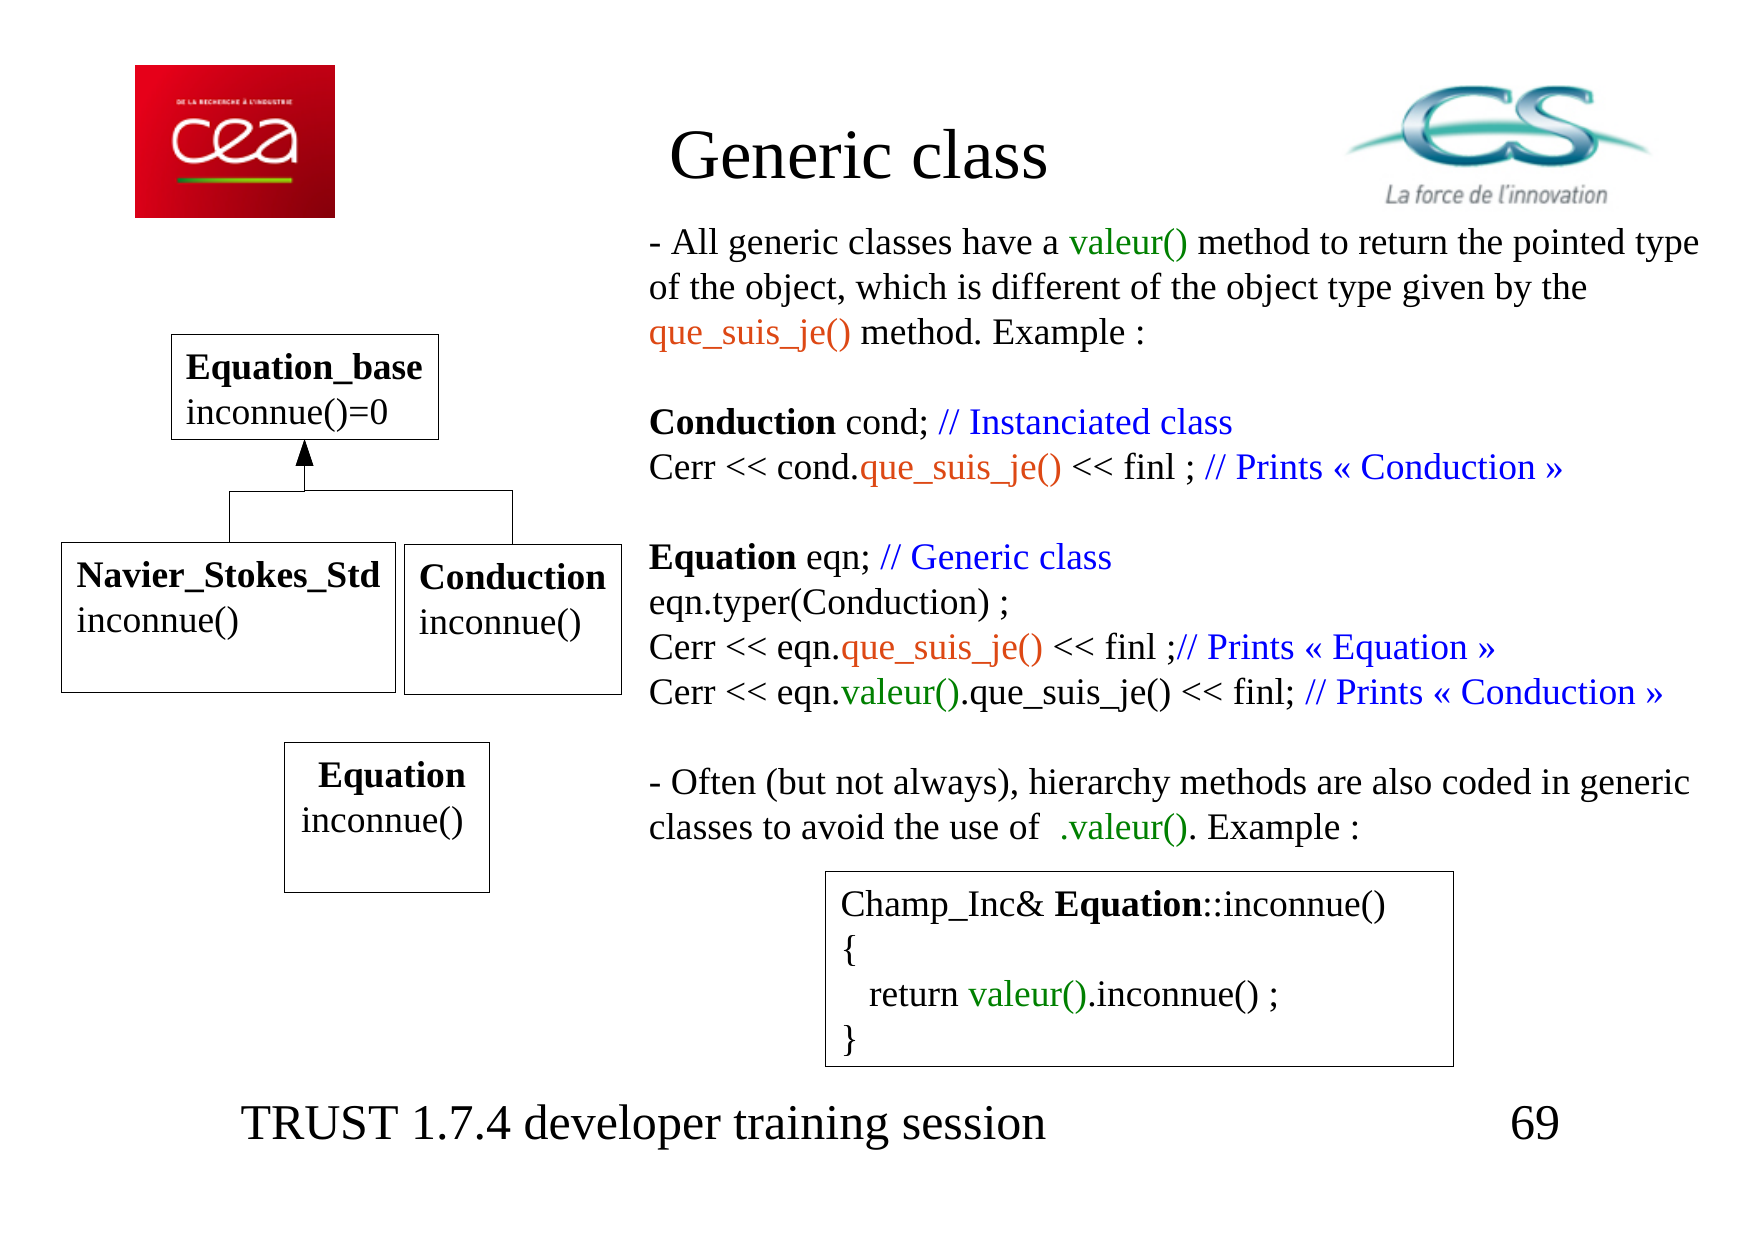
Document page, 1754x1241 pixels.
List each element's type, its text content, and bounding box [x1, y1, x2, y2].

title Generic class [184, 45, 1535, 256]
text_box Equation inconnue() [284, 742, 490, 893]
picture [135, 65, 184, 218]
text_box Equation_base inconnue()=0 [171, 334, 439, 440]
picture [1535, 73, 1662, 209]
text_box Navier_Stokes_Std inconnue() [61, 542, 396, 693]
text_box Champ_Inc& Equation::inconnue() { return valeur().inconnue() ; } [825, 871, 1454, 1067]
text_box - All generic classes have a valeur() method to return the pointed type of the object, which is different of the object type given by the que_suis_je() method. Example : Conduction cond; // Instanciated class Cerr << cond.que_suis_je() << finl ; // Prints « Conduction » Equation eqn; // Generic class eqn.typer(Conduction) ; Cerr << eqn.que_suis_je() << finl ;// Prints « Equation » Cerr << eqn.valeur().que_suis_je() << finl; // Prints « Conduction » - Often (but not always), hierarchy methods are also coded in generic classes to avoid the use of .valeur(). Example : [634, 209, 1719, 1067]
text_box Conduction inconnue() [404, 544, 621, 695]
